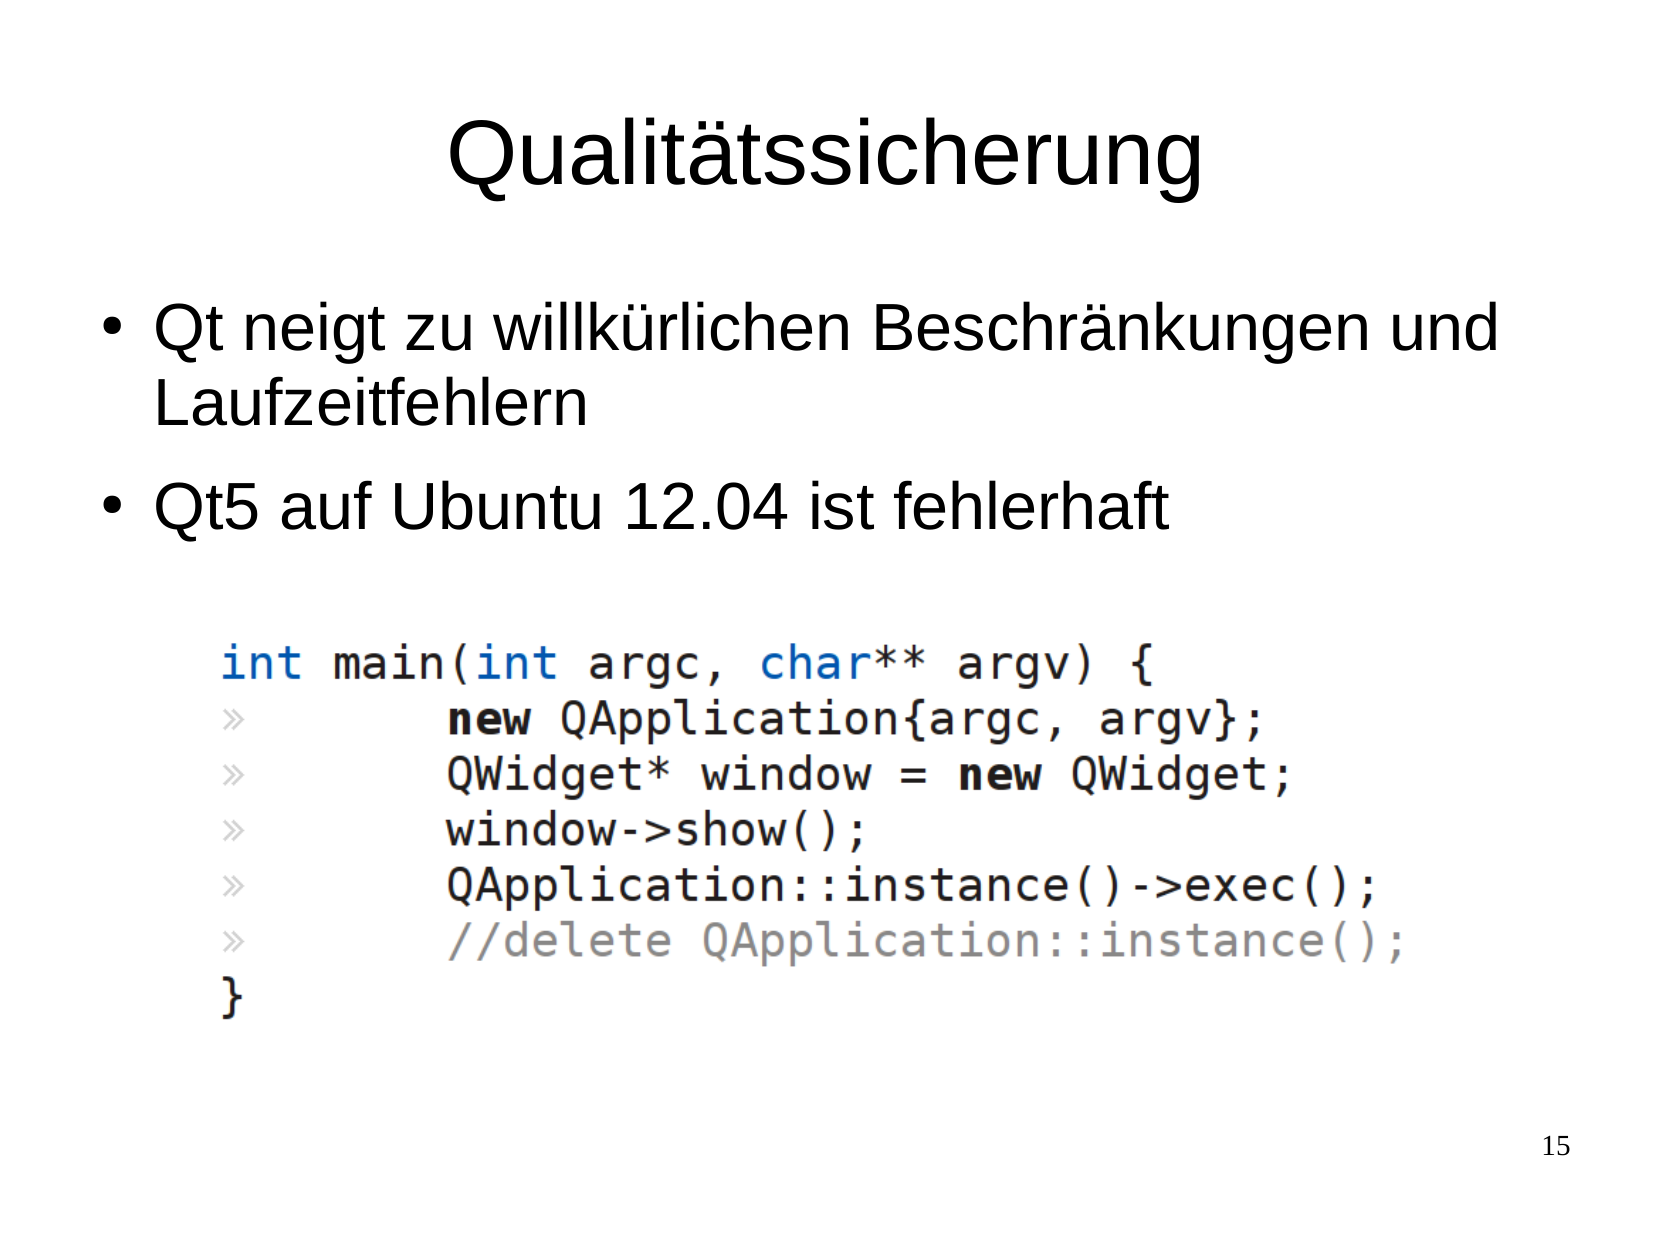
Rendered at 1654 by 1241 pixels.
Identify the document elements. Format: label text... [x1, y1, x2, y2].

title Qualitätssicherung [82, 49, 1571, 257]
picture [219, 625, 1435, 1052]
list Qt neigt zu willkürlichen Beschränkungen und Laufzeitfehlern Qt5 auf Ubuntu 12.04 ist fehlerhaft [82, 290, 1571, 634]
